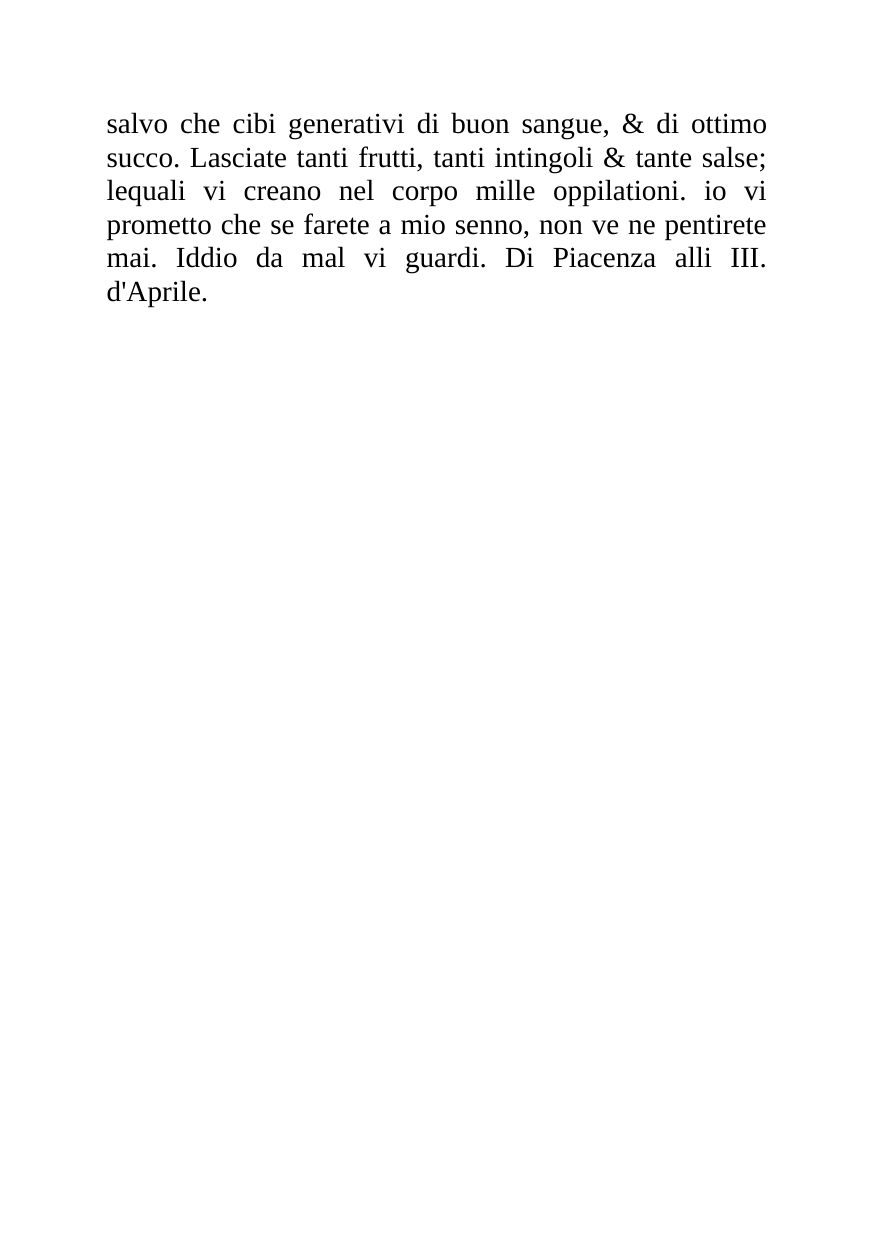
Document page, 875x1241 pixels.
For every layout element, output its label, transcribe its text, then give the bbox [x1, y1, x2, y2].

text salvo che cibi generativi di buon sangue, & di ottimo succo. Lasciate tanti frutti, tanti intingoli & tante salse; lequali vi creano nel corpo mille oppilationi. io vi prometto che se farete a mio senno, non ve ne pentirete mai. Iddio da mal vi guardi. Di Piacenza alli III. d'Aprile. [106, 106, 768, 308]
